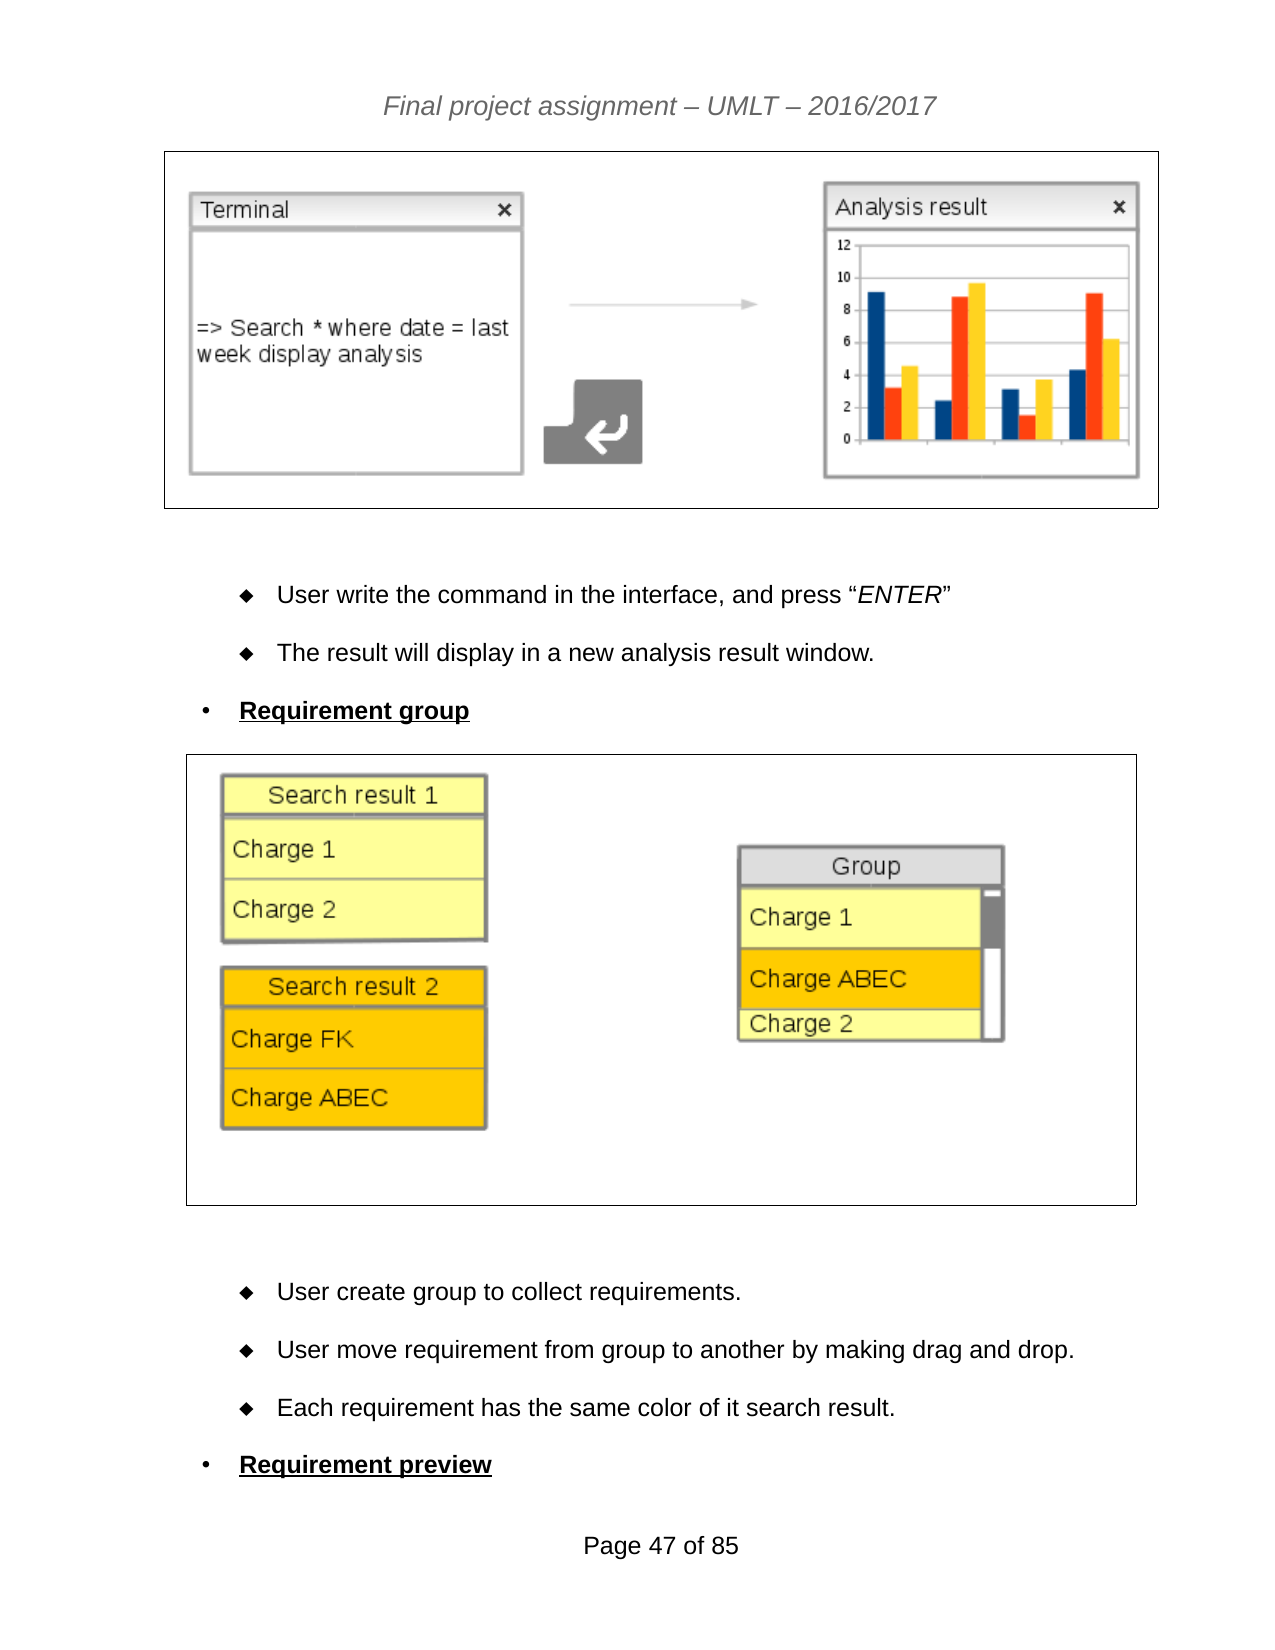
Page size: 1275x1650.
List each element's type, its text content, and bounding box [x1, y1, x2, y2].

list User move requirement from group to another by making drag and drop. [239, 1335, 1158, 1364]
list Each requirement has the same color of it search result. [239, 1393, 1158, 1422]
picture [189, 756, 1133, 1202]
picture [167, 154, 1155, 505]
list User write the command in the interface, and press “ENTER” [239, 580, 1158, 609]
list User create group to collect requirements. [239, 1277, 1158, 1306]
list Requirement preview [202, 1451, 1158, 1479]
list The result will display in a new analysis result window. [239, 638, 1158, 667]
list Requirement group [202, 696, 1158, 724]
